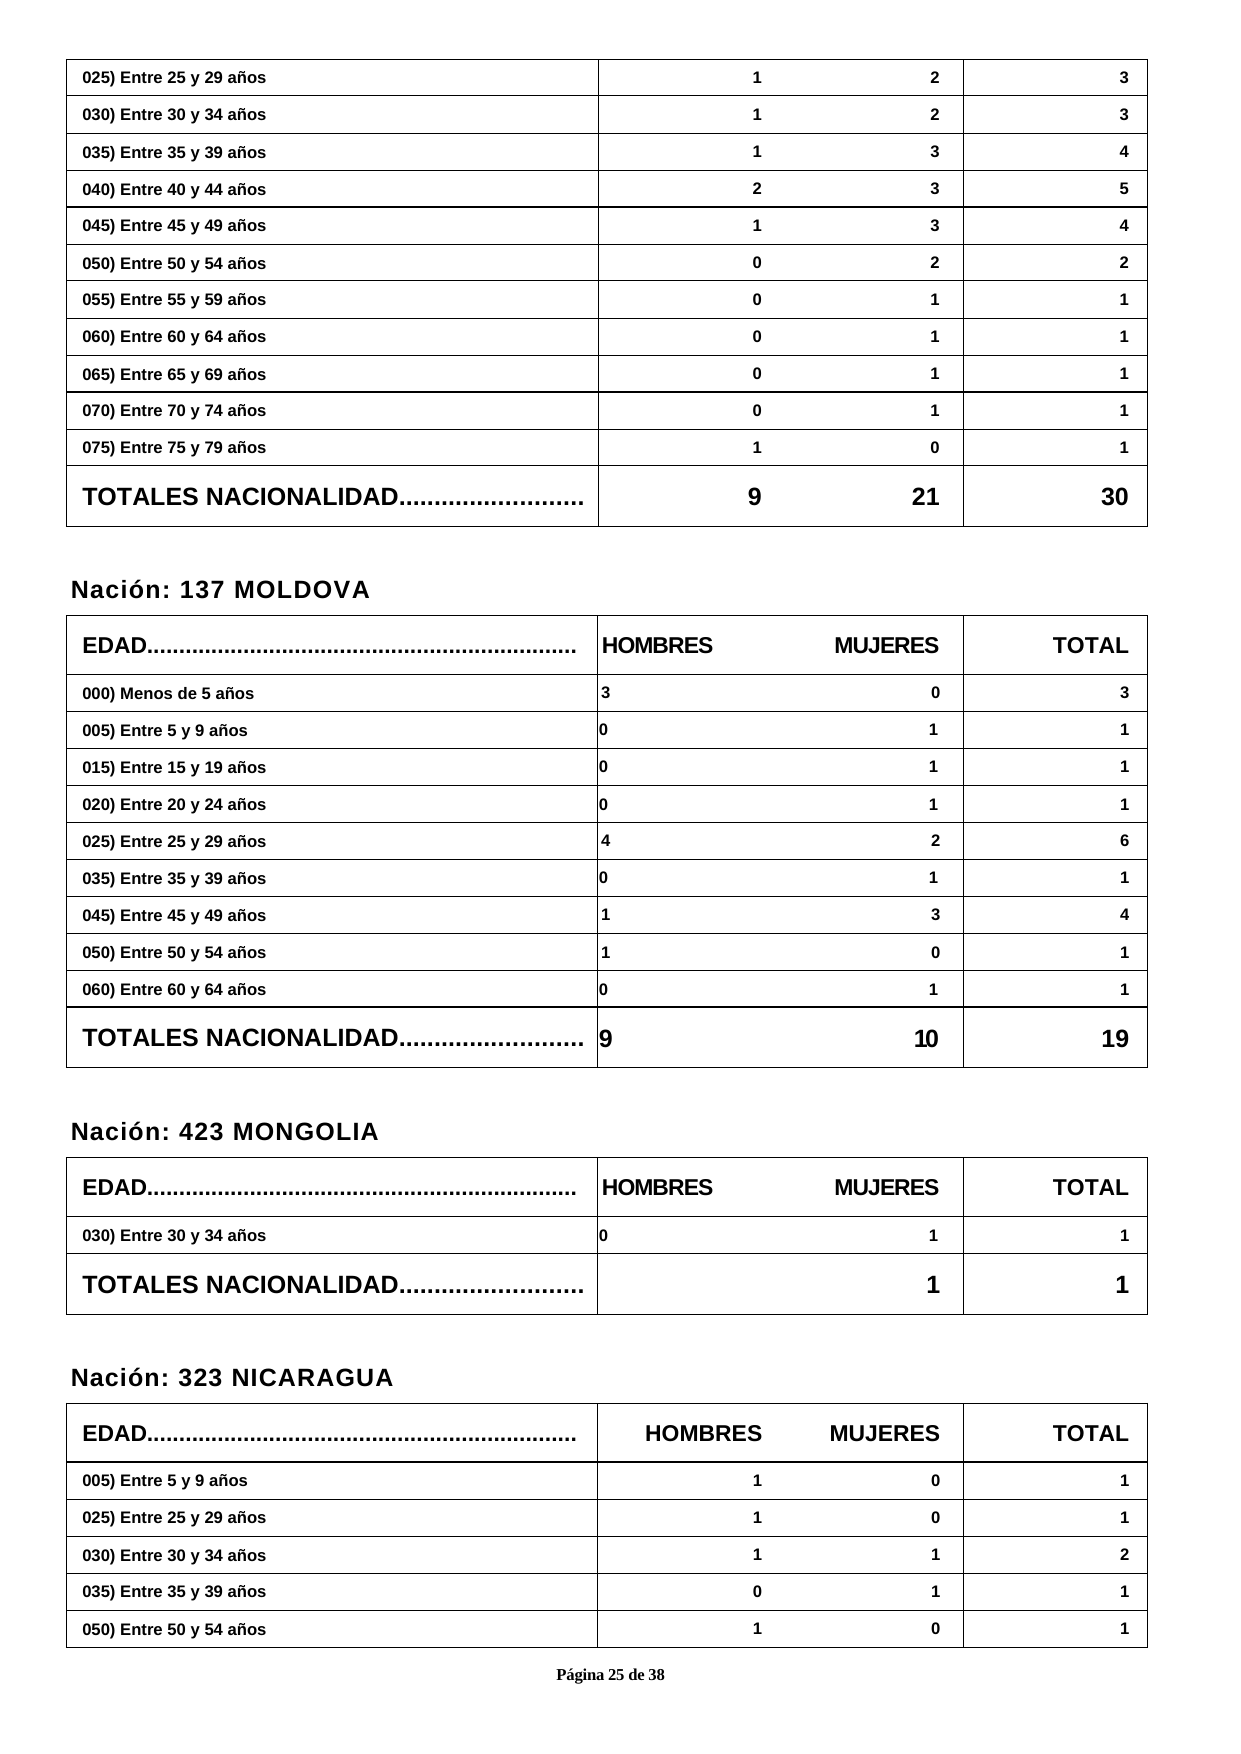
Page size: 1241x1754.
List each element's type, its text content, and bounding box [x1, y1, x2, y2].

table_cell 19 [964, 1008, 1147, 1067]
table_cell 1 [964, 1574, 1147, 1609]
table_cell 0 1 [598, 712, 963, 748]
table_cell 3 [964, 96, 1147, 132]
table_header EDAD [67, 1404, 597, 1461]
table_cell 1 [964, 1463, 1147, 1498]
table_cell 1 [964, 1611, 1147, 1647]
table_cell 030) Entre 30 y 34 años [67, 1537, 597, 1572]
table_header MUJERES [797, 1404, 963, 1461]
table_cell 035) Entre 35 y 39 años [67, 1574, 597, 1609]
table_cell 000) Menos de 5 años [67, 675, 597, 711]
table_cell 020) Entre 20 y 24 años [67, 786, 597, 822]
table_cell 1 [838, 319, 963, 354]
table_cell 1 0 [598, 934, 963, 969]
table_cell 045) Entre 45 y 49 años [67, 208, 598, 243]
table_cell 1 [964, 319, 1147, 354]
table_cell 060) Entre 60 y 64 años [67, 319, 598, 354]
text Nación: 423 MONGOLIA [71, 1119, 1151, 1145]
table_cell 2 [838, 245, 963, 280]
table_header HOMBRES [598, 1404, 797, 1461]
table_cell 005) Entre 5 y 9 años [67, 1463, 597, 1498]
table_cell 1 [598, 1500, 797, 1536]
text Nación: 137 MOLDOVA [71, 578, 1151, 604]
table_cell 1 [964, 430, 1147, 465]
table_cell 0 [838, 430, 963, 465]
table_cell 1 [598, 1611, 797, 1647]
text Página 25 de 38 [71, 1665, 1151, 1684]
table_cell 035) Entre 35 y 39 años [67, 860, 597, 896]
table_cell 4 [964, 134, 1147, 169]
table_cell 1 [838, 356, 963, 391]
table_header EDAD [67, 616, 597, 674]
table_cell 1 [599, 96, 837, 132]
table_cell 1 [964, 1217, 1147, 1253]
table_cell 9 10 [598, 1008, 963, 1067]
table_cell 060) Entre 60 y 64 años [67, 971, 597, 1006]
table_cell 1 [964, 786, 1147, 822]
table_cell 9 [599, 466, 837, 526]
table_cell 1 [599, 134, 837, 169]
table_cell 1 [599, 430, 837, 465]
table_cell 035) Entre 35 y 39 años [67, 134, 598, 169]
table_cell 0 [797, 1500, 963, 1536]
table_cell 0 1 [598, 786, 963, 822]
table_cell 040) Entre 40 y 44 años [67, 171, 598, 206]
table_cell 3 [838, 134, 963, 169]
table_cell 0 [599, 281, 837, 317]
table_cell 1 [964, 749, 1147, 785]
table_cell 1 [598, 1254, 963, 1313]
table_cell 4 [964, 208, 1147, 243]
table_cell 1 [964, 860, 1147, 896]
table_cell 3 0 [598, 675, 963, 711]
table_header 2 [838, 60, 963, 95]
table_cell TOTALES NACIONALIDAD [67, 466, 598, 526]
table_header TOTAL [964, 616, 1147, 674]
table_cell 3 [838, 208, 963, 243]
table_cell 030) Entre 30 y 34 años [67, 96, 598, 132]
table_cell TOTALES NACIONALIDAD [67, 1254, 597, 1313]
table_cell 0 [797, 1611, 963, 1647]
table_cell 075) Entre 75 y 79 años [67, 430, 598, 465]
table_cell 1 [598, 1463, 797, 1498]
table_cell 5 [964, 171, 1147, 206]
table_cell 4 [964, 897, 1147, 932]
table_cell 055) Entre 55 y 59 años [67, 281, 598, 317]
table_cell 025) Entre 25 y 29 años [67, 823, 597, 859]
table_header HOMBRES MUJERES [598, 616, 963, 674]
table_header EDAD [67, 1158, 597, 1216]
table_cell 1 [964, 1254, 1147, 1313]
text Nación: 323 NICARAGUA [71, 1365, 1151, 1391]
table_cell 015) Entre 15 y 19 años [67, 749, 597, 785]
table_cell 1 [797, 1574, 963, 1609]
table_cell 1 [797, 1537, 963, 1572]
table_cell 0 [598, 1574, 797, 1609]
table_cell 1 [964, 393, 1147, 428]
table_cell 0 1 [598, 860, 963, 896]
table_cell 1 [964, 356, 1147, 391]
table_cell 0 1 [598, 1217, 963, 1253]
table_cell 005) Entre 5 y 9 años [67, 712, 597, 748]
table_cell 0 [599, 319, 837, 354]
table_header 1 [599, 60, 837, 95]
table_cell 1 [599, 208, 837, 243]
table_cell 21 [838, 466, 963, 526]
table_cell 0 [797, 1463, 963, 1498]
table_cell 1 [964, 971, 1147, 1006]
table_cell 050) Entre 50 y 54 años [67, 245, 598, 280]
table_cell 3 [838, 171, 963, 206]
table_cell 0 [599, 393, 837, 428]
table_cell 030) Entre 30 y 34 años [67, 1217, 597, 1253]
table_cell 1 [598, 1537, 797, 1572]
table_cell 6 [964, 823, 1147, 859]
table_cell 065) Entre 65 y 69 años [67, 356, 598, 391]
table_cell 2 [838, 96, 963, 132]
table_cell 1 [964, 934, 1147, 969]
table_cell 2 [964, 1537, 1147, 1572]
table_cell 3 [964, 675, 1147, 711]
table_header TOTAL [964, 1158, 1147, 1216]
table_cell 0 1 [598, 749, 963, 785]
table_cell 050) Entre 50 y 54 años [67, 1611, 597, 1647]
table_cell 0 1 [598, 971, 963, 1006]
table_header TOTAL [964, 1404, 1147, 1461]
table_cell 045) Entre 45 y 49 años [67, 897, 597, 932]
table_cell 1 [838, 393, 963, 428]
table_cell 0 [599, 245, 837, 280]
table_cell 30 [964, 466, 1147, 526]
table_cell 0 [599, 356, 837, 391]
table_header 025) Entre 25 y 29 años [67, 60, 598, 95]
table_cell 4 2 [598, 823, 963, 859]
table_cell 2 [964, 245, 1147, 280]
table_cell 025) Entre 25 y 29 años [67, 1500, 597, 1536]
table_cell 1 [964, 281, 1147, 317]
table_cell 070) Entre 70 y 74 años [67, 393, 598, 428]
table_header HOMBRES MUJERES [598, 1158, 963, 1216]
table_cell 1 [964, 712, 1147, 748]
table_cell 1 [838, 281, 963, 317]
table_cell 050) Entre 50 y 54 años [67, 934, 597, 969]
table_cell 1 [964, 1500, 1147, 1536]
table_cell TOTALES NACIONALIDAD [67, 1008, 597, 1067]
table_cell 1 3 [598, 897, 963, 932]
table_cell 2 [599, 171, 837, 206]
table_header 3 [964, 60, 1147, 95]
